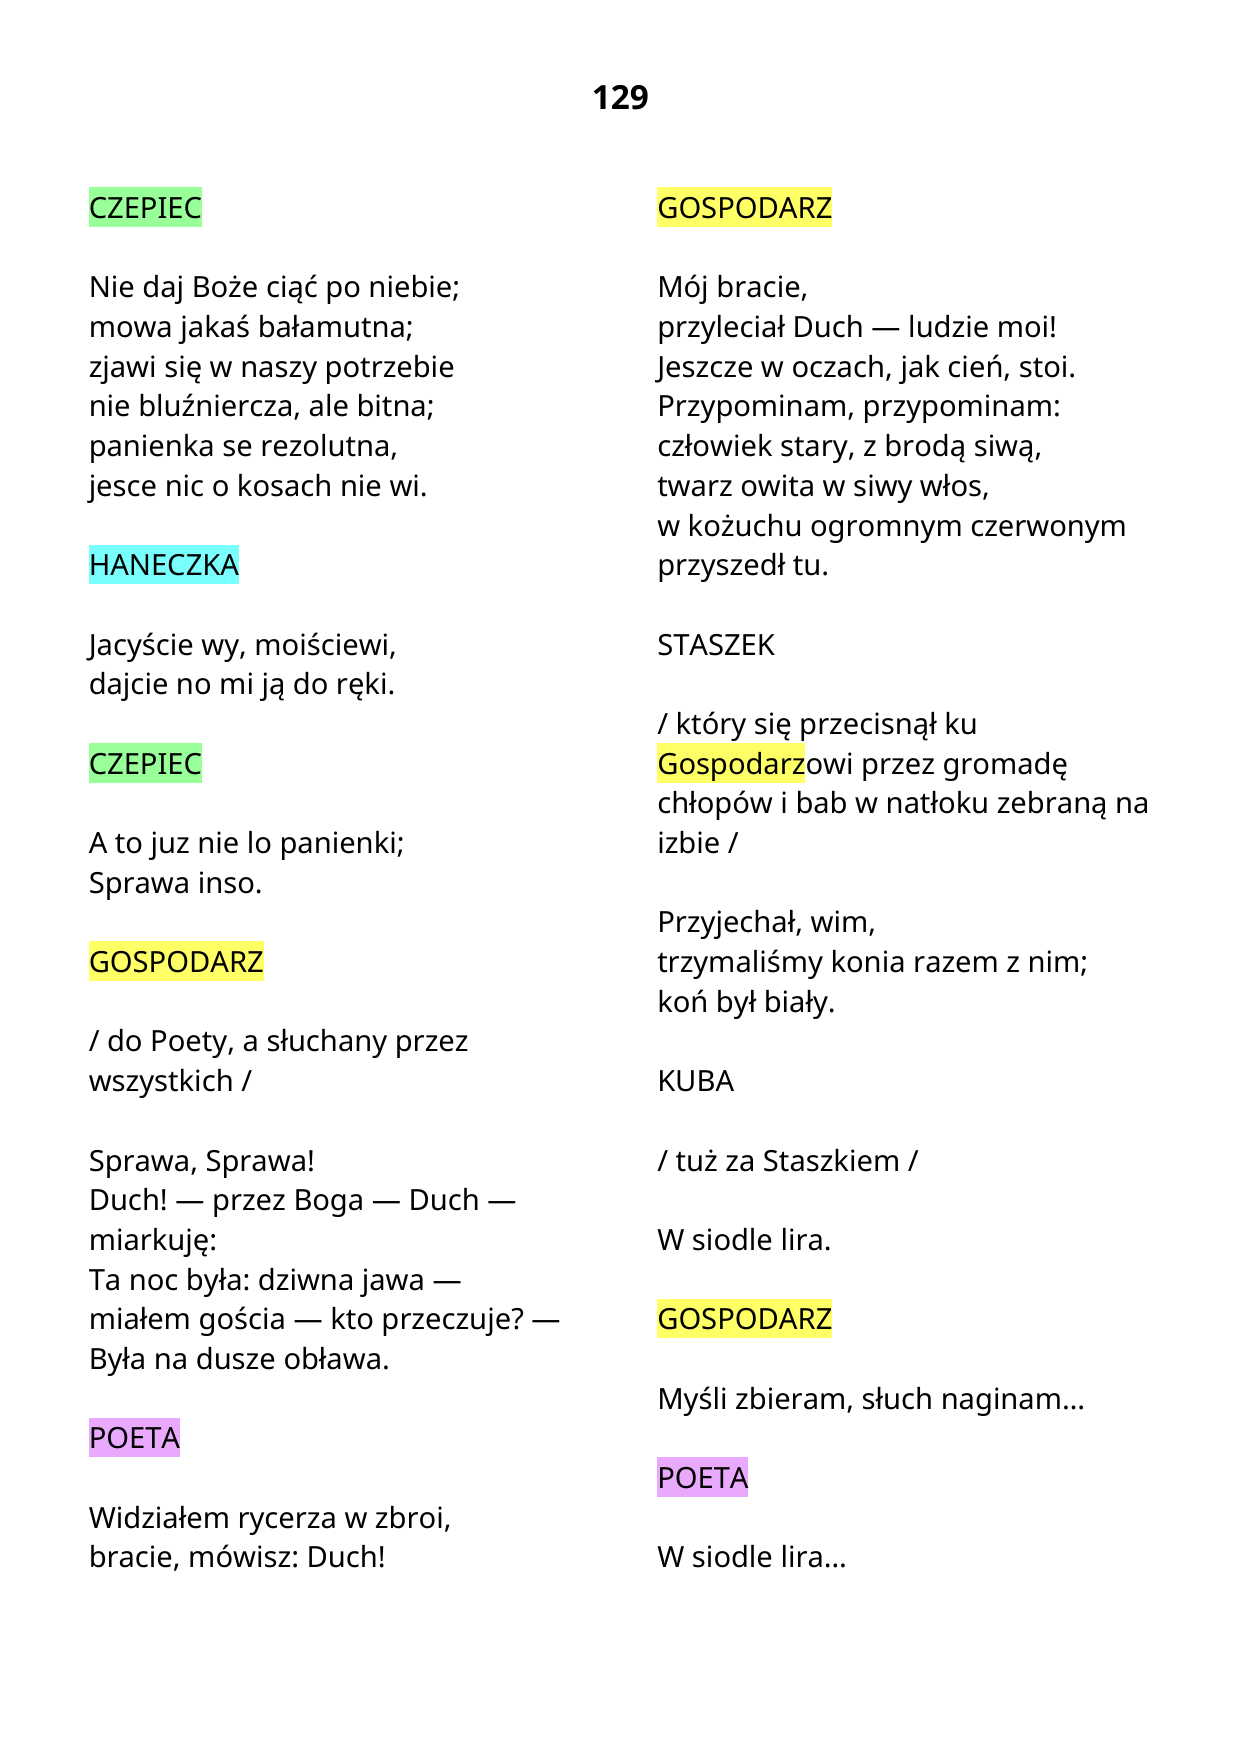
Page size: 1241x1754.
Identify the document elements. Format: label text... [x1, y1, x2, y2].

text Przypominam, przypominam: [657, 386, 1152, 425]
text Jeszcze w oczach, jak cień, stoi. [657, 346, 1152, 386]
text przyszedł tu. [657, 544, 1152, 584]
text / który się przecisnął ku Gospodarzowi przez gromadę chłopów i bab w natłoku zebraną na izbie / [657, 703, 1152, 862]
text Mój bracie, [657, 267, 1152, 306]
text Sprawa inso. [88, 862, 583, 902]
text Nie daj Boże ciąć po niebie; [88, 267, 583, 306]
text zjawi się w naszy potrzebie [88, 346, 583, 386]
text W siodle lira… [657, 1537, 1152, 1576]
text nie bluźniercza, ale bitna; [88, 386, 583, 425]
text w kożuchu ogromnym czerwonym [657, 505, 1152, 544]
text / do Poety, a słuchany przez wszystkich / [88, 1021, 583, 1100]
text twarz owita w siwy włos, [657, 465, 1152, 505]
text dajcie no mi ją do ręki. [88, 663, 583, 703]
text Jacyście wy, moiściewi, [88, 624, 583, 663]
text W siodle lira. [657, 1219, 1152, 1259]
text POETA [88, 1418, 583, 1457]
text Ta noc była: dziwna jawa — [88, 1259, 583, 1298]
text Duch! — przez Boga — Duch — miarkuję: [88, 1179, 583, 1259]
text Przyjechał, wim, [657, 902, 1152, 941]
text GOSPODARZ [88, 941, 583, 981]
text przyleciał Duch — ludzie moi! [657, 306, 1152, 346]
text Była na dusze obława. [88, 1338, 583, 1378]
text CZEPIEC [88, 743, 583, 783]
text POETA [657, 1457, 1152, 1497]
text CZEPIEC [88, 187, 583, 227]
text KUBA [657, 1060, 1152, 1100]
text mowa jakaś bałamutna; [88, 306, 583, 346]
text HANECZKA [88, 544, 583, 584]
text GOSPODARZ [657, 187, 1152, 227]
text Myśli zbieram, słuch naginam… [657, 1378, 1152, 1418]
text GOSPODARZ [657, 1298, 1152, 1338]
text STASZEK [657, 624, 1152, 663]
text Sprawa, Sprawa! [88, 1140, 583, 1179]
text A to juz nie lo panienki; [88, 822, 583, 862]
text jesce nic o kosach nie wi. [88, 465, 583, 505]
text panienka se rezolutna, [88, 425, 583, 465]
text człowiek stary, z brodą siwą, [657, 425, 1152, 465]
text Widziałem rycerza w zbroi, [88, 1497, 583, 1537]
text koń był biały. [657, 981, 1152, 1021]
text bracie, mówisz: Duch! [88, 1537, 583, 1576]
text trzymaliśmy konia razem z nim; [657, 941, 1152, 981]
text miałem gościa — kto przeczuje? — [88, 1298, 583, 1338]
text / tuż za Staszkiem / [657, 1140, 1152, 1179]
